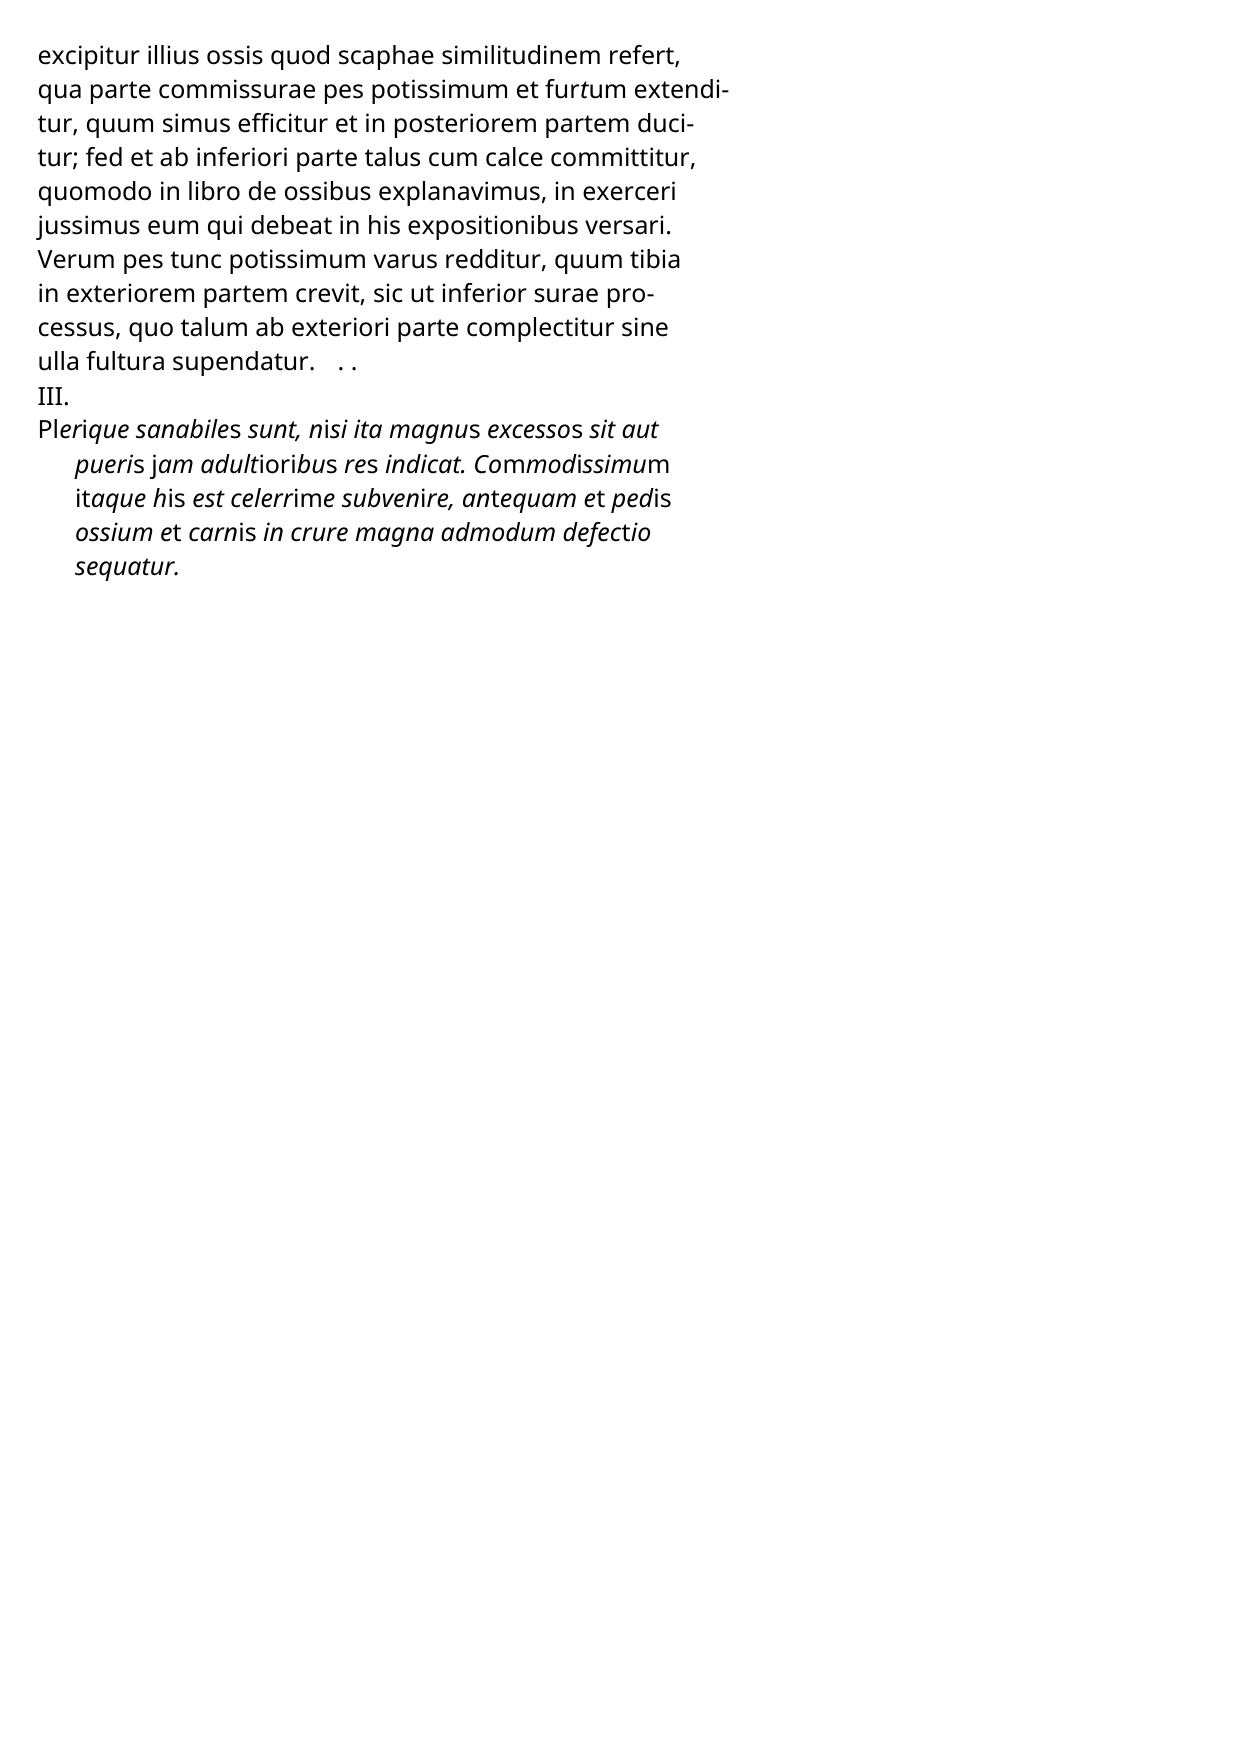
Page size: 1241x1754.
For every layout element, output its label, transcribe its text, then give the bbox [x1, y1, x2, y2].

text Plerique sanabiles sunt, nisi ita magnus excessos sit aut pueris jam adultioribus res indicat. Commodissimum itaque his est celerrime subvenire, antequam et pedis ossium et carnis in crure magna admodum defectio sequatur. [37, 412, 1203, 582]
text excipitur illius ossis quod scaphae similitudinem refert, qua parte commissurae pes potissimum et furtum extendi- tur, quum simus efficitur et in posteriorem partem duci- tur; fed et ab inferiori parte talus cum calce committitur, quomodo in libro de ossibus explanavimus, in exerceri jussimus eum qui debeat in his expositionibus versari. Verum pes tunc potissimum varus redditur, quum tibia in exteriorem partem crevit, sic ut inferior surae pro- cessus, quo talum ab exteriori parte complectitur sine ulla fultura supendatur. . . [37, 37, 1203, 378]
text III. [37, 378, 1203, 412]
